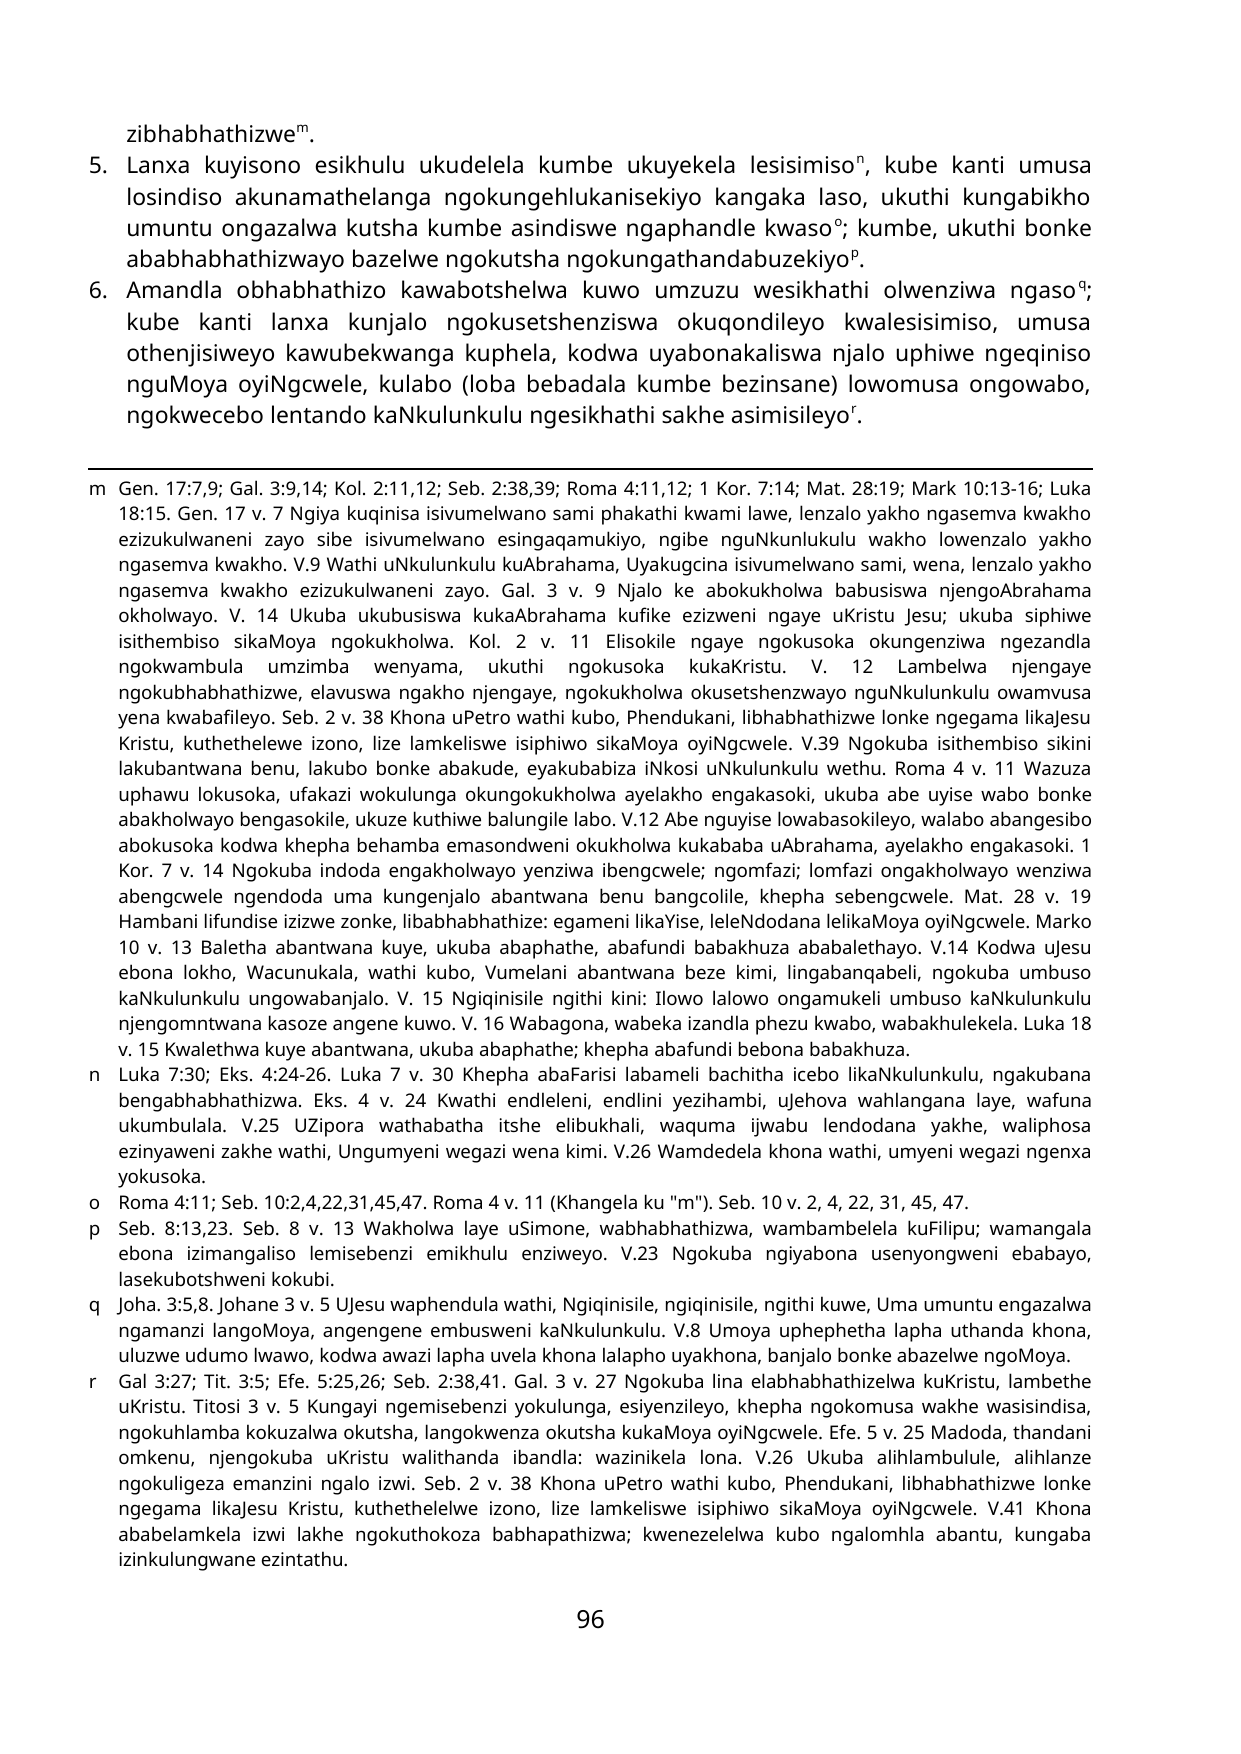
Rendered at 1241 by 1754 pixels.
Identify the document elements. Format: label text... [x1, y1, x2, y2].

list Luka 7:30; Eks. 4:24-26. Luka 7 v. 30 Khepha abaFarisi labameli bachitha icebo likaNkulunkulu, ngakubana bengabhabhathizwa. Eks. 4 v. 24 Kwathi endleleni, endlini yezihambi, uJehova wahlangana laye, wafuna ukumbulala. V.25 UZipora wathabatha itshe elibukhali, waquma ijwabu lendodana yakhe, waliphosa ezinyaweni zakhe wathi, Ungumyeni wegazi wena kimi. V.26 Wamdedela khona wathi, umyeni wegazi ngenxa yokusoka. [88, 1062, 1092, 1189]
list Joha. 3:5,8. Johane 3 v. 5 UJesu waphendula wathi, Ngiqinisile, ngiqinisile, ngithi kuwe, Uma umuntu engazalwa ngamanzi langoMoya, angengene embusweni kaNkulunkulu. V.8 Umoya uphephetha lapha uthanda khona, uluzwe udumo lwawo, kodwa awazi lapha uvela khona lalapho uyakhona, banjalo bonke abazelwe ngoMoya. [88, 1292, 1092, 1368]
list Roma 4:11; Seb. 10:2,4,22,31,45,47. Roma 4 v. 11 (Khangela ku "m"). Seb. 10 v. 2, 4, 22, 31, 45, 47. [88, 1189, 1092, 1215]
list Seb. 8:13,23. Seb. 8 v. 13 Wakholwa laye uSimone, wabhabhathizwa, wambambelela kuFilipu; wamangala ebona izimangaliso lemisebenzi emikhulu enziweyo. V.23 Ngokuba ngiyabona usenyongweni ebabayo, lasekubotshweni kokubi. [88, 1215, 1092, 1292]
list zibhabhathizwe. [88, 118, 1092, 149]
list Gen. 17:7,9; Gal. 3:9,14; Kol. 2:11,12; Seb. 2:38,39; Roma 4:11,12; 1 Kor. 7:14; Mat. 28:19; Mark 10:13-16; Luka 18:15. Gen. 17 v. 7 Ngiya kuqinisa isivumelwano sami phakathi kwami lawe, lenzalo yakho ngasemva kwakho ezizukulwaneni zayo sibe isivumelwano esingaqamukiyo, ngibe nguNkunlukulu wakho lowenzalo yakho ngasemva kwakho. V.9 Wathi uNkulunkulu kuAbrahama, Uyakugcina isivumelwano sami, wena, lenzalo yakho ngasemva kwakho ezizukulwaneni zayo. Gal. 3 v. 9 Njalo ke abokukholwa babusiswa njengoAbrahama okholwayo. V. 14 Ukuba ukubusiswa kukaAbrahama kufike ezizweni ngaye uKristu Jesu; ukuba siphiwe isithembiso sikaMoya ngokukholwa. Kol. 2 v. 11 Elisokile ngaye ngokusoka okungenziwa ngezandla ngokwambula umzimba wenyama, ukuthi ngokusoka kukaKristu. V. 12 Lambelwa njengaye ngokubhabhathizwe, elavuswa ngakho njengaye, ngokukholwa okusetshenzwayo nguNkulunkulu owamvusa yena kwabafileyo. Seb. 2 v. 38 Khona uPetro wathi kubo, Phendukani, libhabhathizwe lonke ngegama likaJesu Kristu, kuthethelewe izono, lize lamkeliswe isiphiwo sikaMoya oyiNgcwele. V.39 Ngokuba isithembiso sikini lakubantwana benu, lakubo bonke abakude, eyakubabiza iNkosi uNkulunkulu wethu. Roma 4 v. 11 Wazuza uphawu lokusoka, ufakazi wokulunga okungokukholwa ayelakho engakasoki, ukuba abe uyise wabo bonke abakholwayo bengasokile, ukuze kuthiwe balungile labo. V.12 Abe nguyise lowabasokileyo, walabo abangesibo abokusoka kodwa khepha behamba emasondweni okukholwa kukababa uAbrahama, ayelakho engakasoki. 1 Kor. 7 v. 14 Ngokuba indoda engakholwayo yenziwa ibengcwele; ngomfazi; lomfazi ongakholwayo wenziwa abengcwele ngendoda uma kungenjalo abantwana benu bangcolile, khepha sebengcwele. Mat. 28 v. 19 Hambani lifundise izizwe zonke, libabhabhathize: egameni likaYise, leleNdodana lelikaMoya oyiNgcwele. Marko 10 v. 13 Baletha abantwana kuye, ukuba abaphathe, abafundi babakhuza ababalethayo. V.14 Kodwa uJesu ebona lokho, Wacunukala, wathi kubo, Vumelani abantwana beze kimi, lingabanqabeli, ngokuba umbuso kaNkulunkulu ungowabanjalo. V. 15 Ngiqinisile ngithi kini: Ilowo lalowo ongamukeli umbuso kaNkulunkulu njengomntwana kasoze angene kuwo. V. 16 Wabagona, wabeka izandla phezu kwabo, wabakhulekela. Luka 18 v. 15 Kwalethwa kuye abantwana, ukuba abaphathe; khepha abafundi bebona babakhuza. [88, 475, 1092, 1062]
list Amandla obhabhathizo kawabotshelwa kuwo umzuzu wesikhathi olwenziwa ngaso; kube kanti lanxa kunjalo ngokusetshenziswa okuqondileyo kwalesisimiso, umusa othenjisiweyo kawubekwanga kuphela, kodwa uyabonakaliswa njalo uphiwe ngeqiniso nguMoya oyiNgcwele, kulabo (loba bebadala kumbe bezinsane) lowomusa ongowabo, ngokwecebo lentando kaNkulunkulu ngesikhathi sakhe asimisileyo. [88, 274, 1092, 431]
list Lanxa kuyisono esikhulu ukudelela kumbe ukuyekela lesisimiso, kube kanti umusa losindiso akunamathelanga ngokungehlukanisekiyo kangaka laso, ukuthi kungabikho umuntu ongazalwa kutsha kumbe asindiswe ngaphandle kwaso; kumbe, ukuthi bonke ababhabhathizwayo bazelwe ngokutsha ngokungathandabuzekiyo. [88, 149, 1092, 274]
list Gal 3:27; Tit. 3:5; Efe. 5:25,26; Seb. 2:38,41. Gal. 3 v. 27 Ngokuba lina elabhabhathizelwa kuKristu, lambethe uKristu. Titosi 3 v. 5 Kungayi ngemisebenzi yokulunga, esiyenzileyo, khepha ngokomusa wakhe wasisindisa, ngokuhlamba kokuzalwa okutsha, langokwenza okutsha kukaMoya oyiNgcwele. Efe. 5 v. 25 Madoda, thandani omkenu, njengokuba uKristu walithanda ibandla: wazinikela lona. V.26 Ukuba alihlambulule, alihlanze ngokuligeza emanzini ngalo izwi. Seb. 2 v. 38 Khona uPetro wathi kubo, Phendukani, libhabhathizwe lonke ngegama likaJesu Kristu, kuthethelelwe izono, lize lamkeliswe isiphiwo sikaMoya oyiNgcwele. V.41 Khona ababelamkela izwi lakhe ngokuthokoza babhapathizwa; kwenezelelwa kubo ngalomhla abantu, kungaba izinkulungwane ezintathu. [88, 1368, 1092, 1572]
